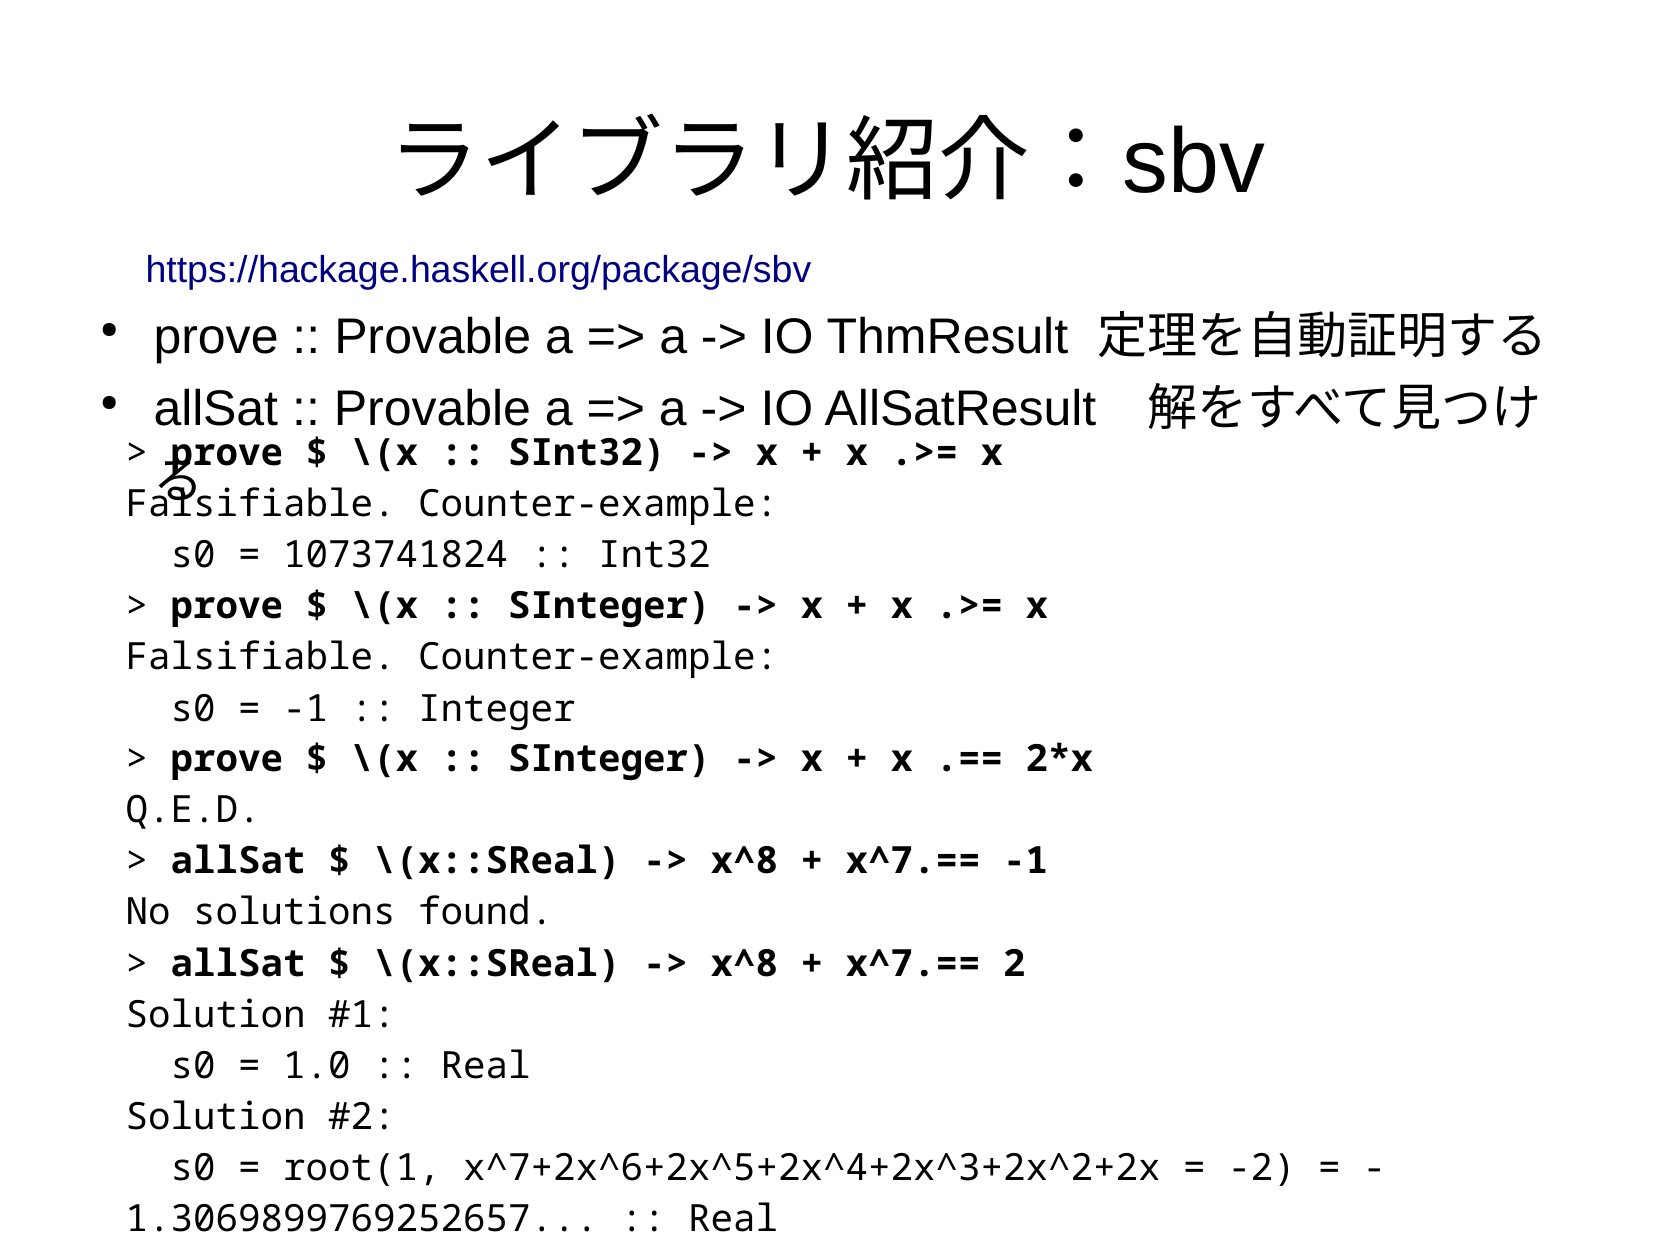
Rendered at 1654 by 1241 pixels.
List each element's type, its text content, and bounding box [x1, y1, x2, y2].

text_box https://hackage.haskell.org/package/sbv [130, 240, 827, 335]
title ライブラリ紹介：sbv [82, 49, 1571, 257]
text_box > prove $ \(x :: SInt32) -> x + x .>= x Falsifiable. Counter-example: s0 = 1073741824 :: Int32 > prove $ \(x :: SInteger) -> x + x .>= x Falsifiable. Counter-example: s0 = -1 :: Integer > prove $ \(x :: SInteger) -> x + x .== 2*x Q.E.D. > allSat $ \(x::SReal) -> x^8 + x^7.== -1 No solutions found. > allSat $ \(x::SReal) -> x^8 + x^7.== 2 Solution #1: s0 = 1.0 :: Real Solution #2: s0 = root(1, x^7+2x^6+2x^5+2x^4+2x^3+2x^2+2x = -2) = -1.3069899769252657... :: Real Found 2 different solutions. [110, 418, 1542, 1190]
list prove :: Provable a => a -> IO ThmResult 定理を自動証明する allSat :: Provable a => a -> IO AllSatResult 解をすべて見つける [82, 295, 1571, 656]
